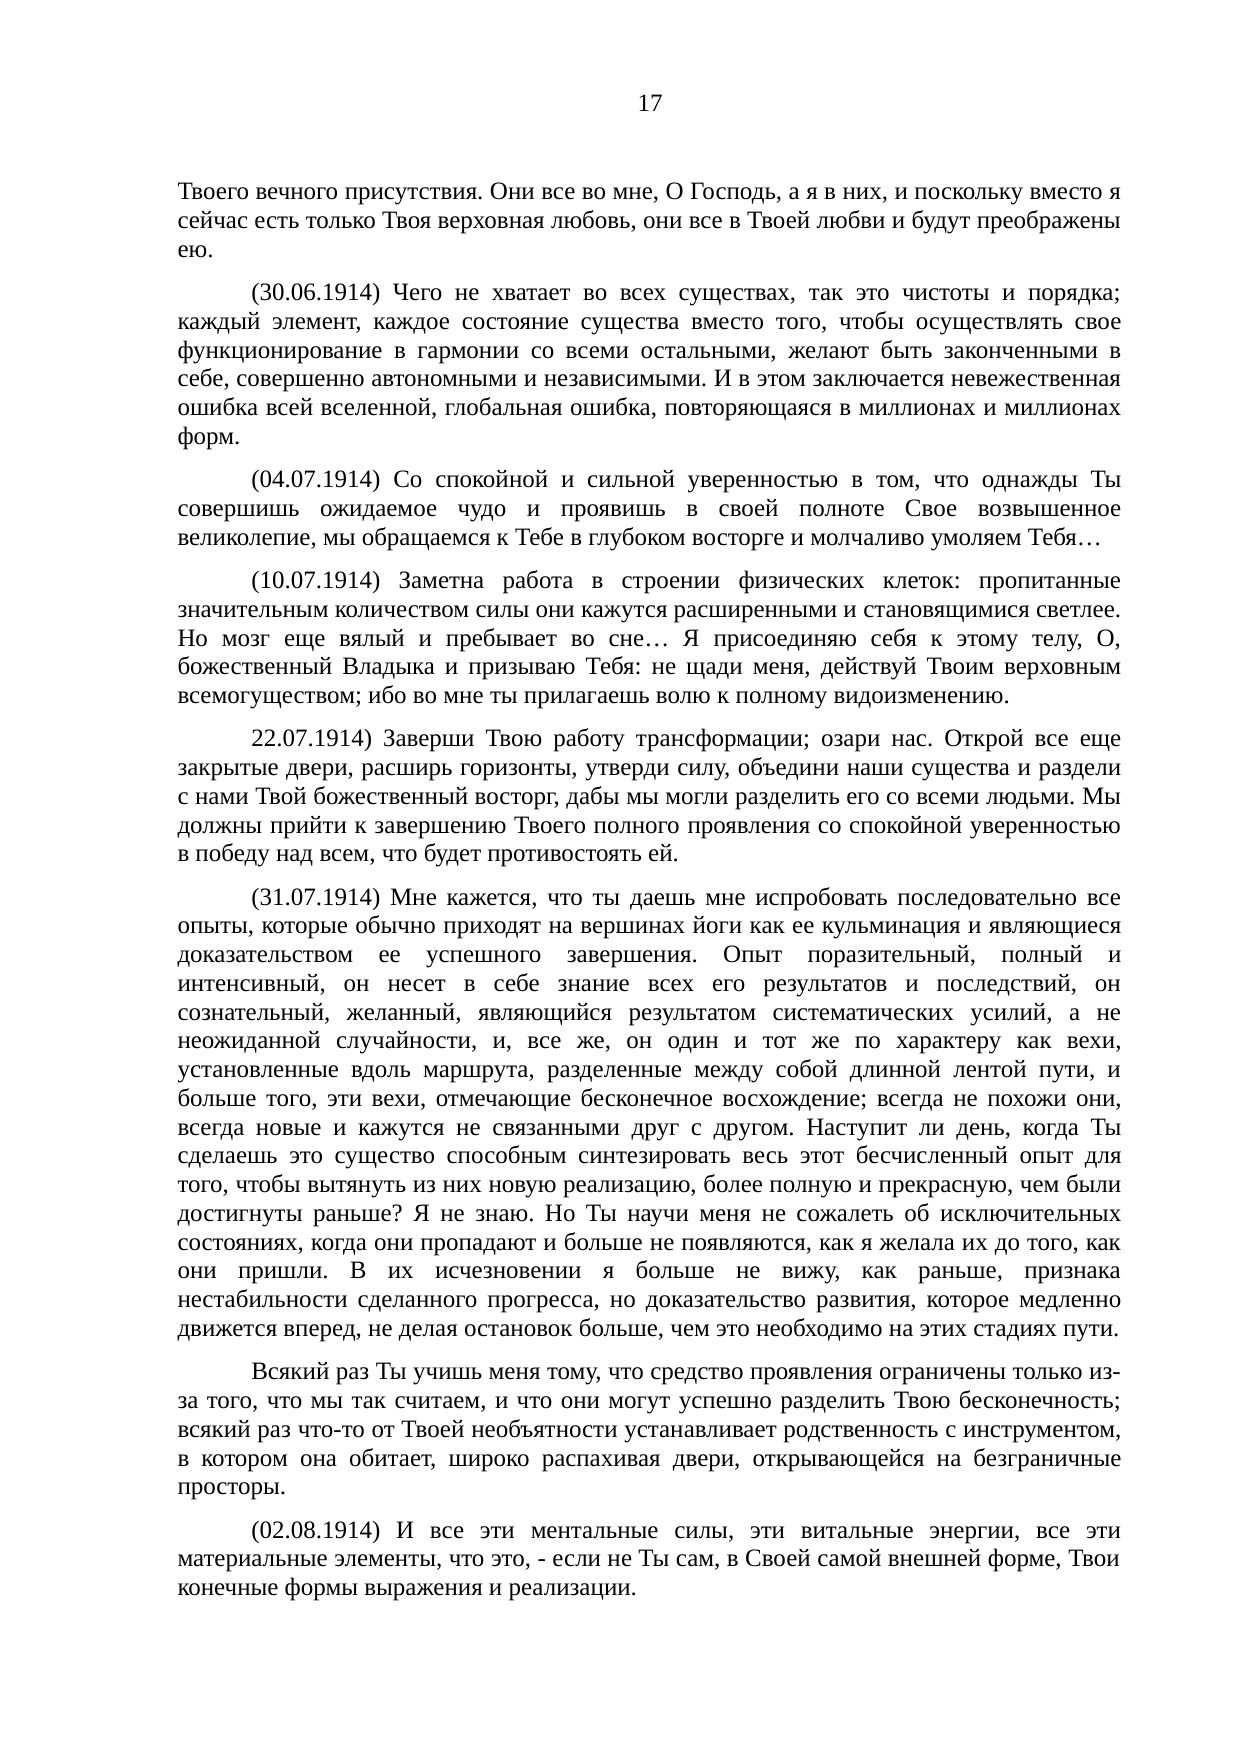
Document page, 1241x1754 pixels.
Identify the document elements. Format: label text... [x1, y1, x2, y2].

text (04.07.1914) Со спокойной и сильной уверенностью в том, что однажды Ты совершишь ожидаемое чудо и проявишь в своей полноте Свое возвышенное великолепие, мы обращаемся к Тебе в глубоком восторге и молчаливо умоляем Тебя… [177, 464, 1122, 551]
text (31.07.1914) Мне кажется, что ты даешь мне испробовать последовательно все опыты, которые обычно приходят на вершинах йоги как ее кульминация и являющиеся доказательством ее успешного завершения. Опыт поразительный, полный и интенсивный, он несет в себе знание всех его результатов и последствий, он сознательный, желанный, являющийся результатом систематических усилий, а не неожиданной случайности, и, все же, он один и тот же по характеру как вехи, установленные вдоль маршрута, разделенные между собой длинной лентой пути, и больше того, эти вехи, отмечающие бесконечное восхождение; всегда не похожи они, всегда новые и кажутся не связанными друг с другом. Наступит ли день, когда Ты сделаешь это существо способным синтезировать весь этот бесчисленный опыт для того, чтобы вытянуть из них новую реализацию, более полную и прекрасную, чем были достигнуты раньше? Я не знаю. Но Ты научи меня не сожалеть об исключительных состояниях, когда они пропадают и больше не появляются, как я желала их до того, как они пришли. В их исчезновении я больше не вижу, как раньше, признака нестабильности сделанного прогресса, но доказательство развития, которое медленно движется вперед, не делая остановок больше, чем это необходимо на этих стадиях пути. [177, 882, 1122, 1342]
text (10.07.1914) Заметна работа в строении физических клеток: пропитанные значительным количеством силы они кажутся расширенными и становящимися светлее. Но мозг еще вялый и пребывает во сне… Я присоединяю себя к этому телу, О, божественный Владыка и призываю Тебя: не щади меня, действуй Твоим верховным всемогуществом; ибо во мне ты прилагаешь волю к полному видоизменению. [177, 565, 1122, 709]
text Всякий раз Ты учишь меня тому, что средство проявления ограничены только из-за того, что мы так считаем, и что они могут успешно разделить Твою бесконечность; всякий раз что-то от Твоей необъятности устанавливает родственность с инструментом, в котором она обитает, широко распахивая двери, открывающейся на безграничные просторы. [177, 1356, 1122, 1500]
text 22.07.1914) Заверши Твою работу трансформации; озари нас. Открой все еще закрытые двери, расширь горизонты, утверди силу, объедини наши существа и раздели с нами Твой божественный восторг, дабы мы могли разделить его со всеми людьми. Мы должны прийти к завершению Твоего полного проявления со спокойной уверенностью в победу над всем, что будет противостоять ей. [177, 723, 1122, 867]
text (02.08.1914) И все эти ментальные силы, эти витальные энергии, все эти материальные элементы, что это, - если не Ты сам, в Своей самой внешней форме, Твои конечные формы выражения и реализации. [177, 1515, 1122, 1601]
text (30.06.1914) Чего не хватает во всех существах, так это чистоты и порядка; каждый элемент, каждое состояние существа вместо того, чтобы осуществлять свое функционирование в гармонии со всеми остальными, желают быть законченными в себе, совершенно автономными и независимыми. И в этом заключается невежественная ошибка всей вселенной, глобальная ошибка, повторяющаяся в миллионах и миллионах форм. [177, 277, 1122, 450]
text Твоего вечного присутствия. Они все во мне, О Господь, а я в них, и поскольку вместо я сейчас есть только Твоя верховная любовь, они все в Твоей любви и будут преображены ею. [177, 176, 1122, 263]
